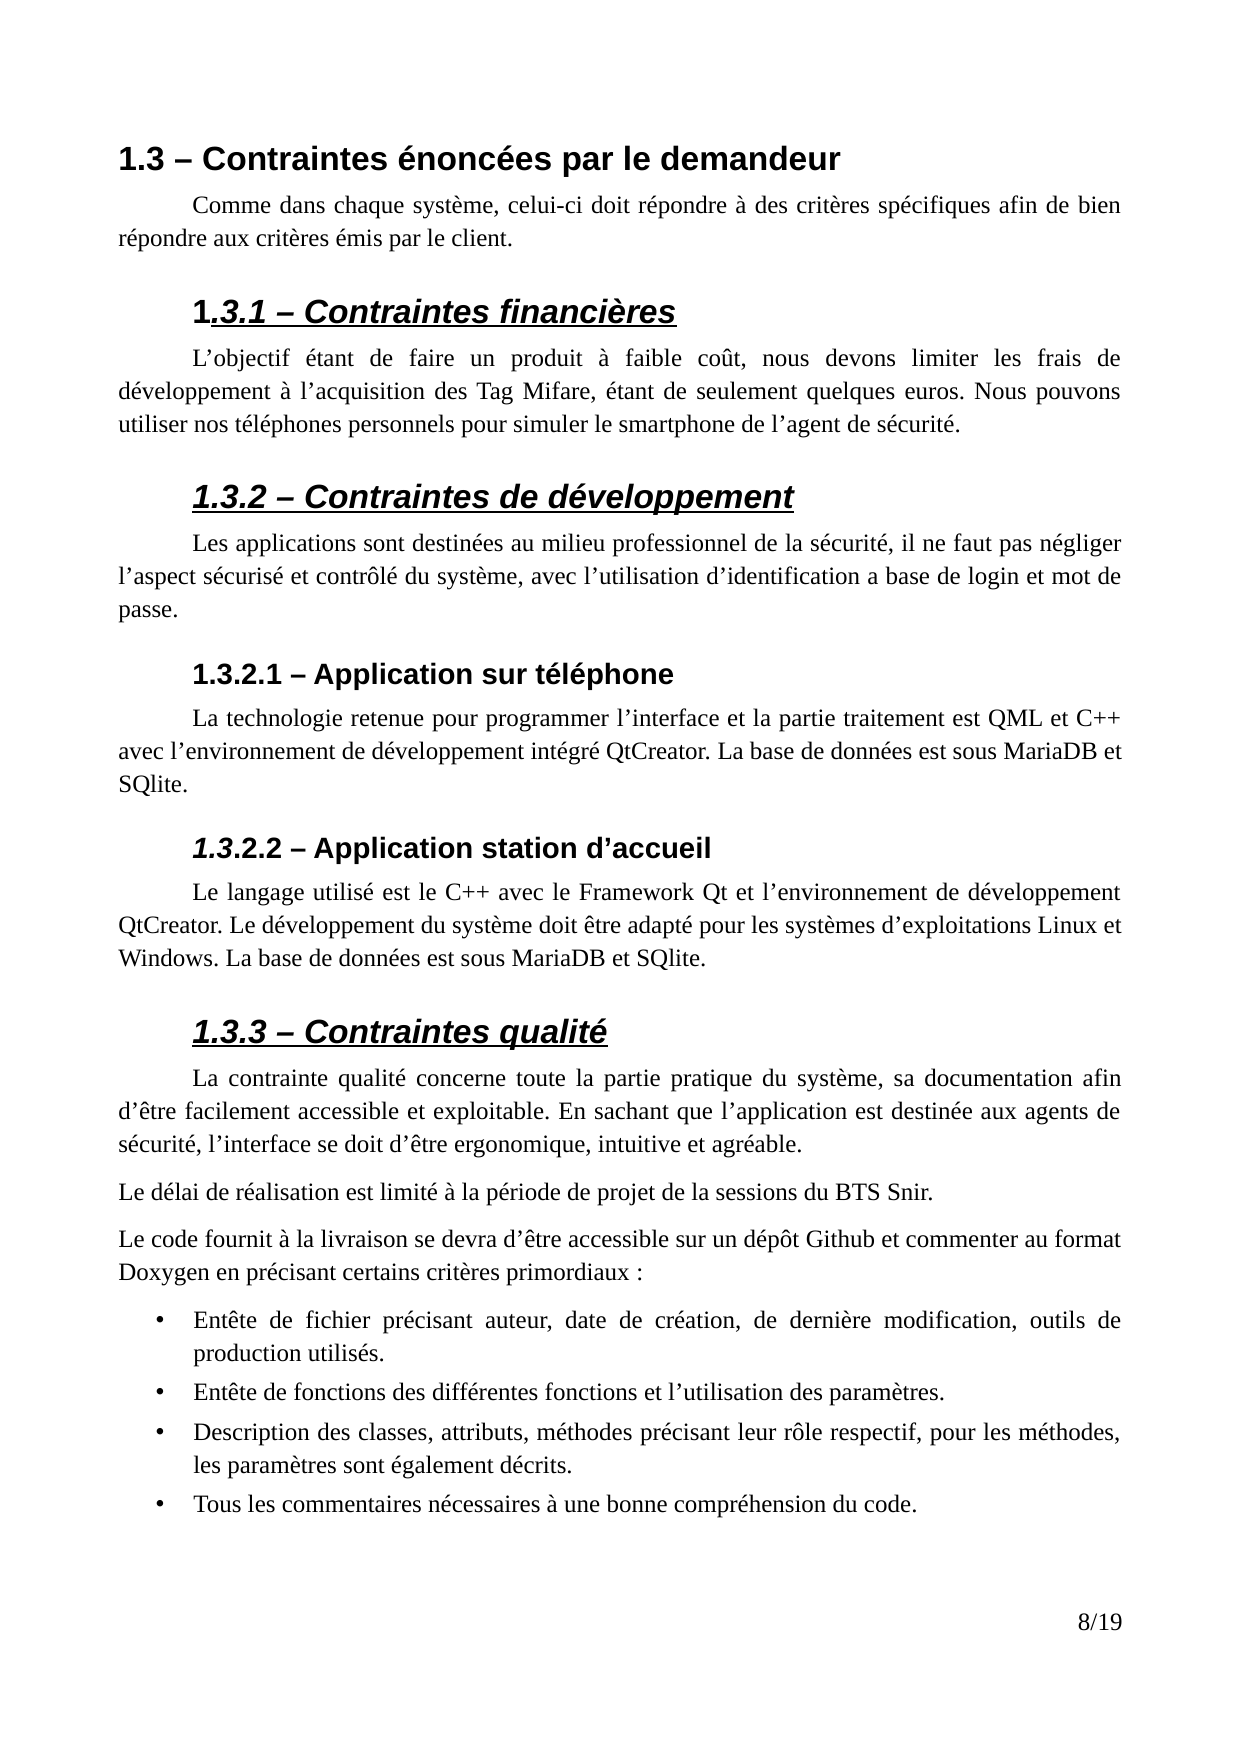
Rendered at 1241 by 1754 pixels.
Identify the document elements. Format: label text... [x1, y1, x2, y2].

text Comme dans chaque système, celui-ci doit répondre à des critères spécifiques afin de bien répondre aux critères émis par le client. [118, 190, 1122, 252]
text Le délai de réalisation est limité à la période de projet de la sessions du BTS Snir. [118, 1177, 1122, 1205]
subtitle 1.3.2 – Contraintes de développement [118, 477, 1122, 516]
subtitle 1.3 – Contraintes énoncées par le demandeur [118, 139, 1122, 178]
list Tous les commentaires nécessaires à une bonne compréhension du code. [156, 1489, 1122, 1518]
subtitle 1.3.2.1 – Application sur téléphone [118, 657, 1122, 690]
text Les applications sont destinées au milieu professionnel de la sécurité, il ne faut pas négliger l’aspect sécurisé et contrôlé du système, avec l’utilisation d’identification a base de login et mot de passe. [118, 528, 1122, 623]
list Entête de fichier précisant auteur, date de création, de dernière modification, outils de production utilisés. [156, 1305, 1122, 1367]
text La technologie retenue pour programmer l’interface et la partie traitement est QML et C++ avec l’environnement de développement intégré QtCreator. La base de données est sous MariaDB et SQlite. [118, 703, 1122, 798]
subtitle 1.3.3 – Contraintes qualité [118, 1012, 1122, 1050]
subtitle 1.3.1 – Contraintes financières [118, 292, 1122, 330]
text Le langage utilisé est le C++ avec le Framework Qt et l’environnement de développement QtCreator. Le développement du système doit être adapté pour les systèmes d’exploitations Linux et Windows. La base de données est sous MariaDB et SQlite. [118, 877, 1122, 972]
text La contrainte qualité concerne toute la partie pratique du système, sa documentation afin d’être facilement accessible et exploitable. En sachant que l’application est destinée aux agents de sécurité, l’interface se doit d’être ergonomique, intuitive et agréable. [118, 1063, 1122, 1158]
text L’objectif étant de faire un produit à faible coût, nous devons limiter les frais de développement à l’acquisition des Tag Mifare, étant de seulement quelques euros. Nous pouvons utiliser nos téléphones personnels pour simuler le smartphone de l’agent de sécurité. [118, 343, 1122, 437]
subtitle 1.3.2.2 – Application station d’accueil [118, 831, 1122, 865]
list Description des classes, attributs, méthodes précisant leur rôle respectif, pour les méthodes, les paramètres sont également décrits. [156, 1417, 1122, 1478]
text Le code fournit à la livraison se devra d’être accessible sur un dépôt Github et commenter au format Doxygen en précisant certains critères primordiaux : [118, 1224, 1122, 1286]
list Entête de fonctions des différentes fonctions et l’utilisation des paramètres. [156, 1377, 1122, 1406]
